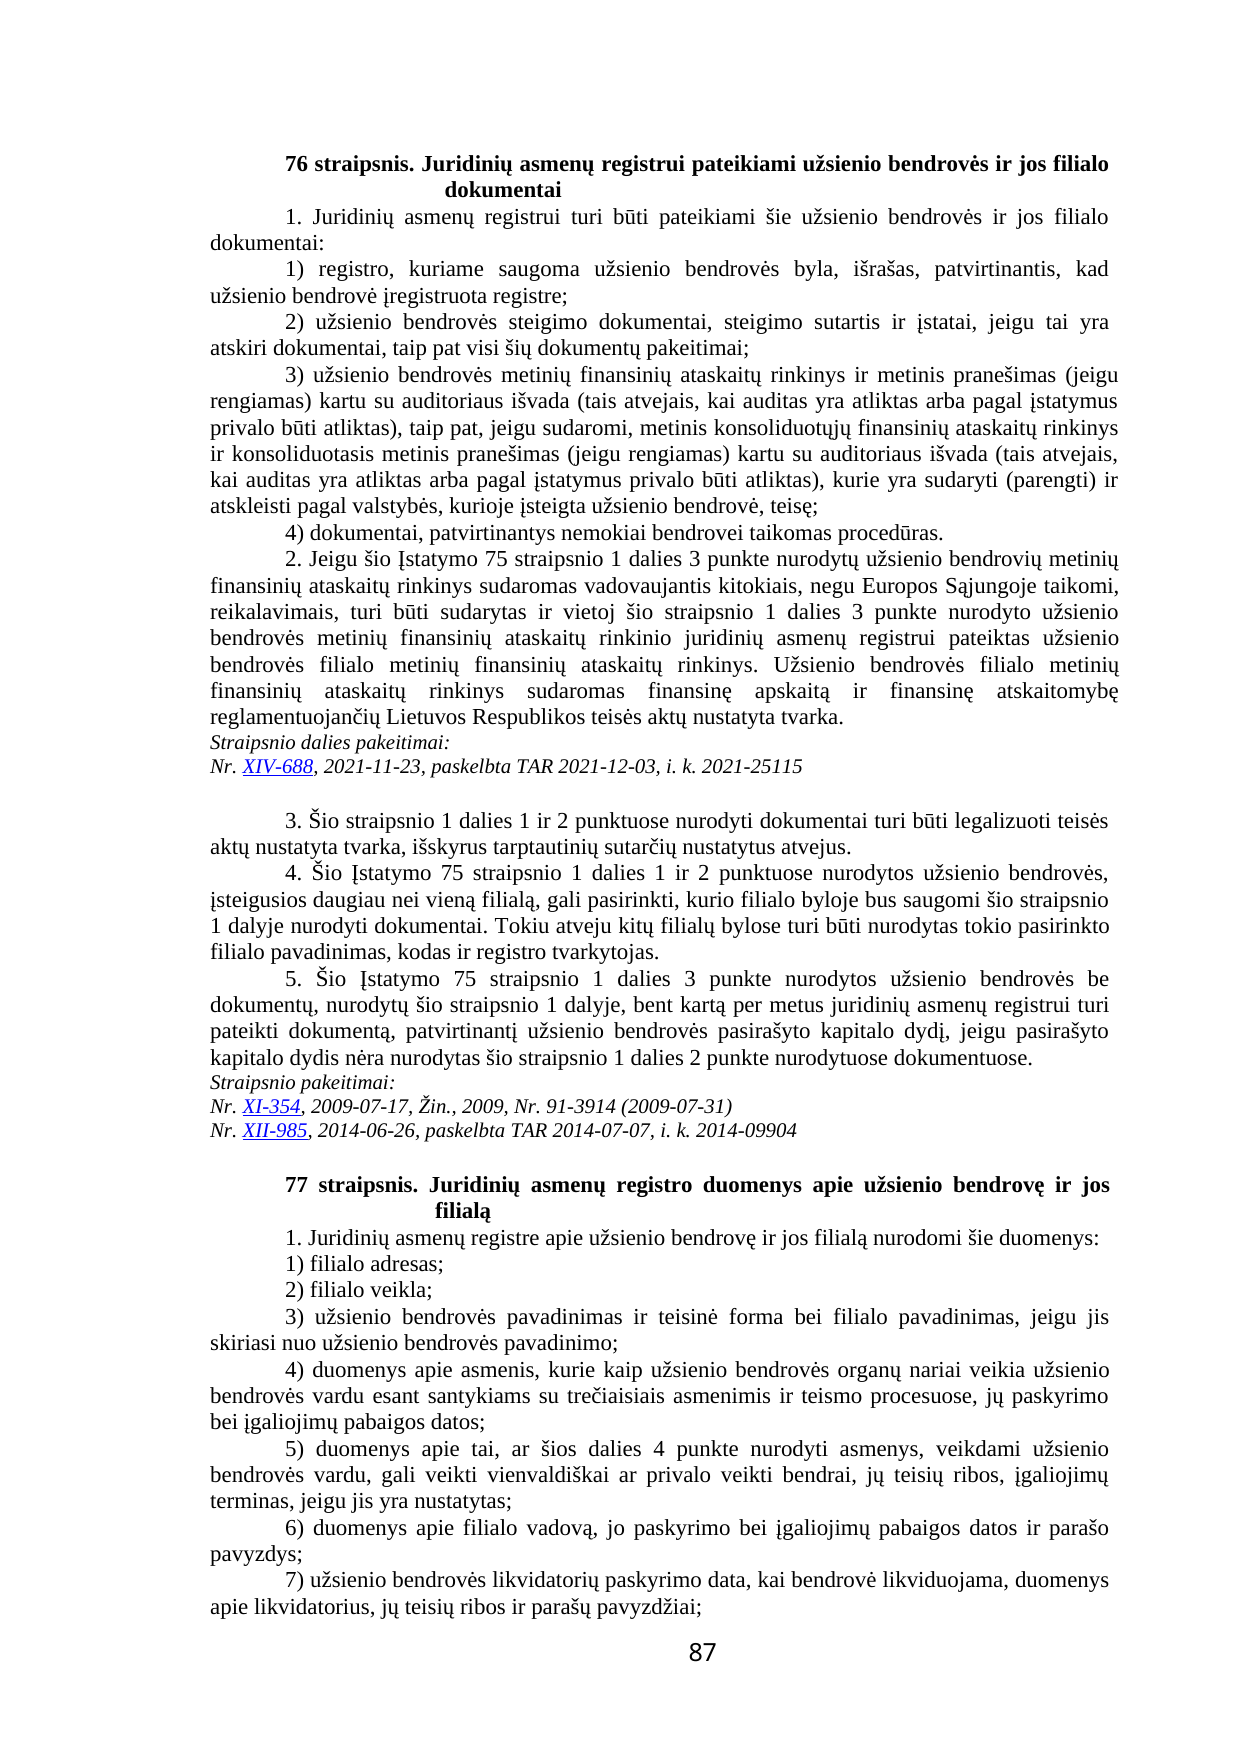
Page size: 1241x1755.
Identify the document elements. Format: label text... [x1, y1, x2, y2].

text 77 straipsnis. Juridinių asmenų registro duomenys apie užsienio bendrovę ir jos filialą [285, 1171, 1111, 1224]
text 1. Juridinių asmenų registrui turi būti pateikiami šie užsienio bendrovės ir jos filialo dokumentai: [210, 203, 1111, 255]
text Nr. XIV-688, 2021-11-23, paskelbta TAR 2021-12-03, i. k. 2021-25115 [210, 754, 1120, 778]
text 6) duomenys apie filialo vadovą, jo paskyrimo bei įgaliojimų pabaigos datos ir parašo pavyzdys; [210, 1514, 1111, 1566]
text 4) dokumentai, patvirtinantys nemokiai bendrovei taikomas procedūras. [210, 519, 1111, 545]
text Nr. XII-985, 2014-06-26, paskelbta TAR 2014-07-07, i. k. 2014-09904 [210, 1118, 1120, 1142]
text 3) užsienio bendrovės pavadinimas ir teisinė forma bei filialo pavadinimas, jeigu jis skiriasi nuo užsienio bendrovės pavadinimo; [210, 1303, 1111, 1356]
text 3) užsienio bendrovės metinių finansinių ataskaitų rinkinys ir metinis pranešimas (jeigu rengiamas) kartu su auditoriaus išvada (tais atvejais, kai auditas yra atliktas arba pagal įstatymus privalo būti atliktas), taip pat, jeigu sudaromi, metinis konsoliduotųjų finansinių ataskaitų rinkinys ir konsoliduotasis metinis pranešimas (jeigu rengiamas) kartu su auditoriaus išvada (tais atvejais, kai auditas yra atliktas arba pagal įstatymus privalo būti atliktas), kurie yra sudaryti (parengti) ir atskleisti pagal valstybės, kurioje įsteigta užsienio bendrovė, teisę; [210, 361, 1120, 519]
text 5. Šio Įstatymo 75 straipsnio 1 dalies 3 punkte nurodytos užsienio bendrovės be dokumentų, nurodytų šio straipsnio 1 dalyje, bent kartą per metus juridinių asmenų registrui turi pateikti dokumentą, patvirtinantį užsienio bendrovės pasirašyto kapitalo dydį, jeigu pasirašyto kapitalo dydis nėra nurodytas šio straipsnio 1 dalies 2 punkte nurodytuose dokumentuose. [210, 965, 1111, 1070]
text 1. Juridinių asmenų registre apie užsienio bendrovę ir jos filialą nurodomi šie duomenys: [210, 1224, 1111, 1250]
text 3. Šio straipsnio 1 dalies 1 ir 2 punktuose nurodyti dokumentai turi būti legalizuoti teisės aktų nustatyta tvarka, išskyrus tarptautinių sutarčių nustatytus atvejus. [210, 807, 1111, 859]
text Straipsnio dalies pakeitimai: [210, 730, 1120, 754]
text 2. Jeigu šio Įstatymo 75 straipsnio 1 dalies 3 punkte nurodytų užsienio bendrovių metinių finansinių ataskaitų rinkinys sudaromas vadovaujantis kitokiais, negu Europos Sąjungoje taikomi, reikalavimais, turi būti sudarytas ir vietoj šio straipsnio 1 dalies 3 punkte nurodyto užsienio bendrovės metinių finansinių ataskaitų rinkinio juridinių asmenų registrui pateiktas užsienio bendrovės filialo metinių finansinių ataskaitų rinkinys. Užsienio bendrovės filialo metinių finansinių ataskaitų rinkinys sudaromas finansinę apskaitą ir finansinę atskaitomybę reglamentuojančių Lietuvos Respublikos teisės aktų nustatyta tvarka. [210, 545, 1120, 730]
text 4) duomenys apie asmenis, kurie kaip užsienio bendrovės organų nariai veikia užsienio bendrovės vardu esant santykiams su trečiaisiais asmenimis ir teismo procesuose, jų paskyrimo bei įgaliojimų pabaigos datos; [210, 1356, 1111, 1435]
text 5) duomenys apie tai, ar šios dalies 4 punkte nurodyti asmenys, veikdami užsienio bendrovės vardu, gali veikti vienvaldiškai ar privalo veikti bendrai, jų teisių ribos, įgaliojimų terminas, jeigu jis yra nustatytas; [210, 1435, 1111, 1514]
text 7) užsienio bendrovės likvidatorių paskyrimo data, kai bendrovė likviduojama, duomenys apie likvidatorius, jų teisių ribos ir parašų pavyzdžiai; [210, 1566, 1111, 1619]
text Straipsnio pakeitimai: [210, 1070, 1111, 1094]
text 4. Šio Įstatymo 75 straipsnio 1 dalies 1 ir 2 punktuose nurodytos užsienio bendrovės, įsteigusios daugiau nei vieną filialą, gali pasirinkti, kurio filialo byloje bus saugomi šio straipsnio 1 dalyje nurodyti dokumentai. Tokiu atveju kitų filialų bylose turi būti nurodytas tokio pasirinkto filialo pavadinimas, kodas ir registro tvarkytojas. [210, 859, 1111, 965]
text 2) filialo veikla; [210, 1277, 1111, 1303]
text 1) filialo adresas; [210, 1250, 1111, 1277]
text 76 straipsnis. Juridinių asmenų registrui pateikiami užsienio bendrovės ir jos filialo dokumentai [285, 150, 1111, 203]
text Nr. XI-354, 2009-07-17, Žin., 2009, Nr. 91-3914 (2009-07-31) [210, 1094, 1120, 1118]
text 2) užsienio bendrovės steigimo dokumentai, steigimo sutartis ir įstatai, jeigu tai yra atskiri dokumentai, taip pat visi šių dokumentų pakeitimai; [210, 308, 1111, 361]
text 1) registro, kuriame saugoma užsienio bendrovės byla, išrašas, patvirtinantis, kad užsienio bendrovė įregistruota registre; [210, 255, 1111, 308]
